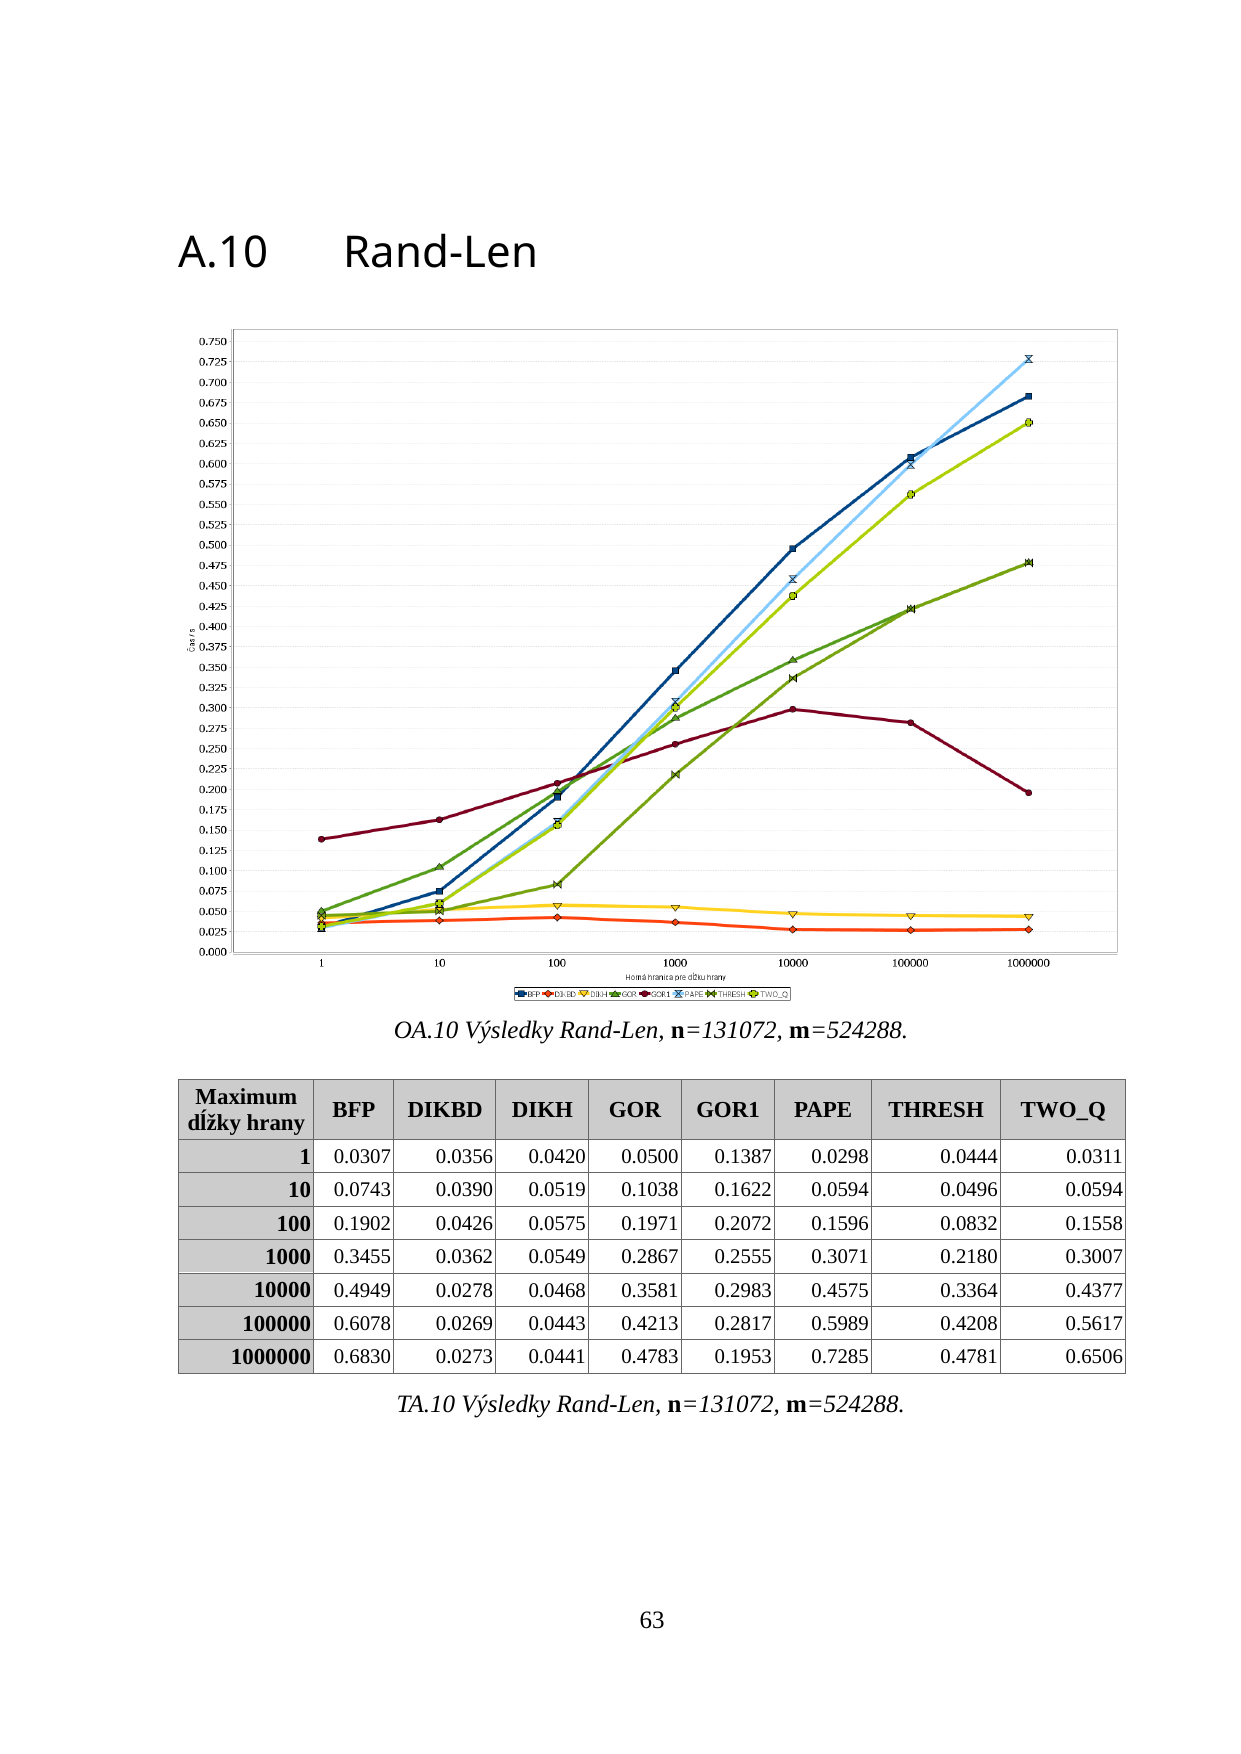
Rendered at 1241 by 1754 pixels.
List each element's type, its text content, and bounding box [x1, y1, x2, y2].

table_cell 0.5617 [1001, 1307, 1125, 1339]
table_cell 0.1558 [1001, 1207, 1125, 1239]
table_cell 1000000 [179, 1340, 313, 1373]
table_cell 10 [179, 1173, 313, 1206]
table_cell 0.0468 [496, 1274, 588, 1306]
table_cell 0.3007 [1001, 1240, 1125, 1272]
table_cell 0.4949 [314, 1274, 393, 1306]
text OA.10 Výsledky Rand-Len, n=131072, m=524288. [178, 295, 1125, 1044]
table_cell 0.0443 [496, 1307, 588, 1339]
table_header BFP [314, 1080, 393, 1139]
table_cell 1 [179, 1140, 313, 1172]
table_cell 0.0444 [872, 1140, 1000, 1172]
table_cell 0.0500 [589, 1140, 681, 1172]
picture [180, 325, 1124, 1001]
table_cell 0.3364 [872, 1274, 1000, 1306]
table_cell 0.2180 [872, 1240, 1000, 1272]
table_cell 0.0549 [496, 1240, 588, 1272]
table_cell 0.2072 [682, 1207, 774, 1239]
table_cell 0.1953 [682, 1340, 774, 1373]
table_cell 0.7285 [775, 1340, 871, 1373]
table_header TWO_Q [1001, 1080, 1125, 1139]
table_header GOR [589, 1080, 681, 1139]
table_cell 0.0307 [314, 1140, 393, 1172]
table_cell 0.0269 [394, 1307, 495, 1339]
table_cell 0.0362 [394, 1240, 495, 1272]
table_cell 0.4377 [1001, 1274, 1125, 1306]
table_cell 0.5989 [775, 1307, 871, 1339]
table_cell 1000 [179, 1240, 313, 1272]
table_cell 0.2983 [682, 1274, 774, 1306]
table_cell 0.0390 [394, 1173, 495, 1206]
table_cell 0.6078 [314, 1307, 393, 1339]
table_cell 0.0441 [496, 1340, 588, 1373]
table_cell 0.0832 [872, 1207, 1000, 1239]
table_header Maximum dĺžky hrany [179, 1080, 313, 1139]
table_cell 0.2817 [682, 1307, 774, 1339]
table_cell 0.0311 [1001, 1140, 1125, 1172]
table_cell 0.0496 [872, 1173, 1000, 1206]
table_cell 0.0273 [394, 1340, 495, 1373]
table_header PAPE [775, 1080, 871, 1139]
table_cell 0.0420 [496, 1140, 588, 1172]
table_cell 0.1971 [589, 1207, 681, 1239]
subtitle Rand-Len [178, 221, 1125, 280]
table_cell 0.6506 [1001, 1340, 1125, 1373]
table_cell 0.6830 [314, 1340, 393, 1373]
table_header THRESH [872, 1080, 1000, 1139]
table_cell 0.4213 [589, 1307, 681, 1339]
table_cell 0.4575 [775, 1274, 871, 1306]
table_cell 100000 [179, 1307, 313, 1339]
table_header DIKBD [394, 1080, 495, 1139]
table_cell 0.2867 [589, 1240, 681, 1272]
table_header GOR1 [682, 1080, 774, 1139]
table_cell 0.3455 [314, 1240, 393, 1272]
table_cell 0.1596 [775, 1207, 871, 1239]
table_cell 0.4208 [872, 1307, 1000, 1339]
table_cell 0.1387 [682, 1140, 774, 1172]
table_cell 0.0298 [775, 1140, 871, 1172]
table_cell 0.0278 [394, 1274, 495, 1306]
table_cell 0.0519 [496, 1173, 588, 1206]
table_cell 0.0594 [775, 1173, 871, 1206]
table_cell 0.1902 [314, 1207, 393, 1239]
table_cell 0.3071 [775, 1240, 871, 1272]
table_cell 100 [179, 1207, 313, 1239]
table_cell 0.0575 [496, 1207, 588, 1239]
table_cell 0.4781 [872, 1340, 1000, 1373]
table_cell 0.1622 [682, 1173, 774, 1206]
table_cell 0.1038 [589, 1173, 681, 1206]
table_cell 0.0594 [1001, 1173, 1125, 1206]
table_header DIKH [496, 1080, 588, 1139]
table_cell 0.0356 [394, 1140, 495, 1172]
table_cell 10000 [179, 1274, 313, 1306]
table_cell 0.2555 [682, 1240, 774, 1272]
text TA.10 Výsledky Rand-Len, n=131072, m=524288. [178, 1389, 1125, 1417]
table_cell 0.3581 [589, 1274, 681, 1306]
table_cell 0.0743 [314, 1173, 393, 1206]
table_cell 0.4783 [589, 1340, 681, 1373]
table_cell 0.0426 [394, 1207, 495, 1239]
